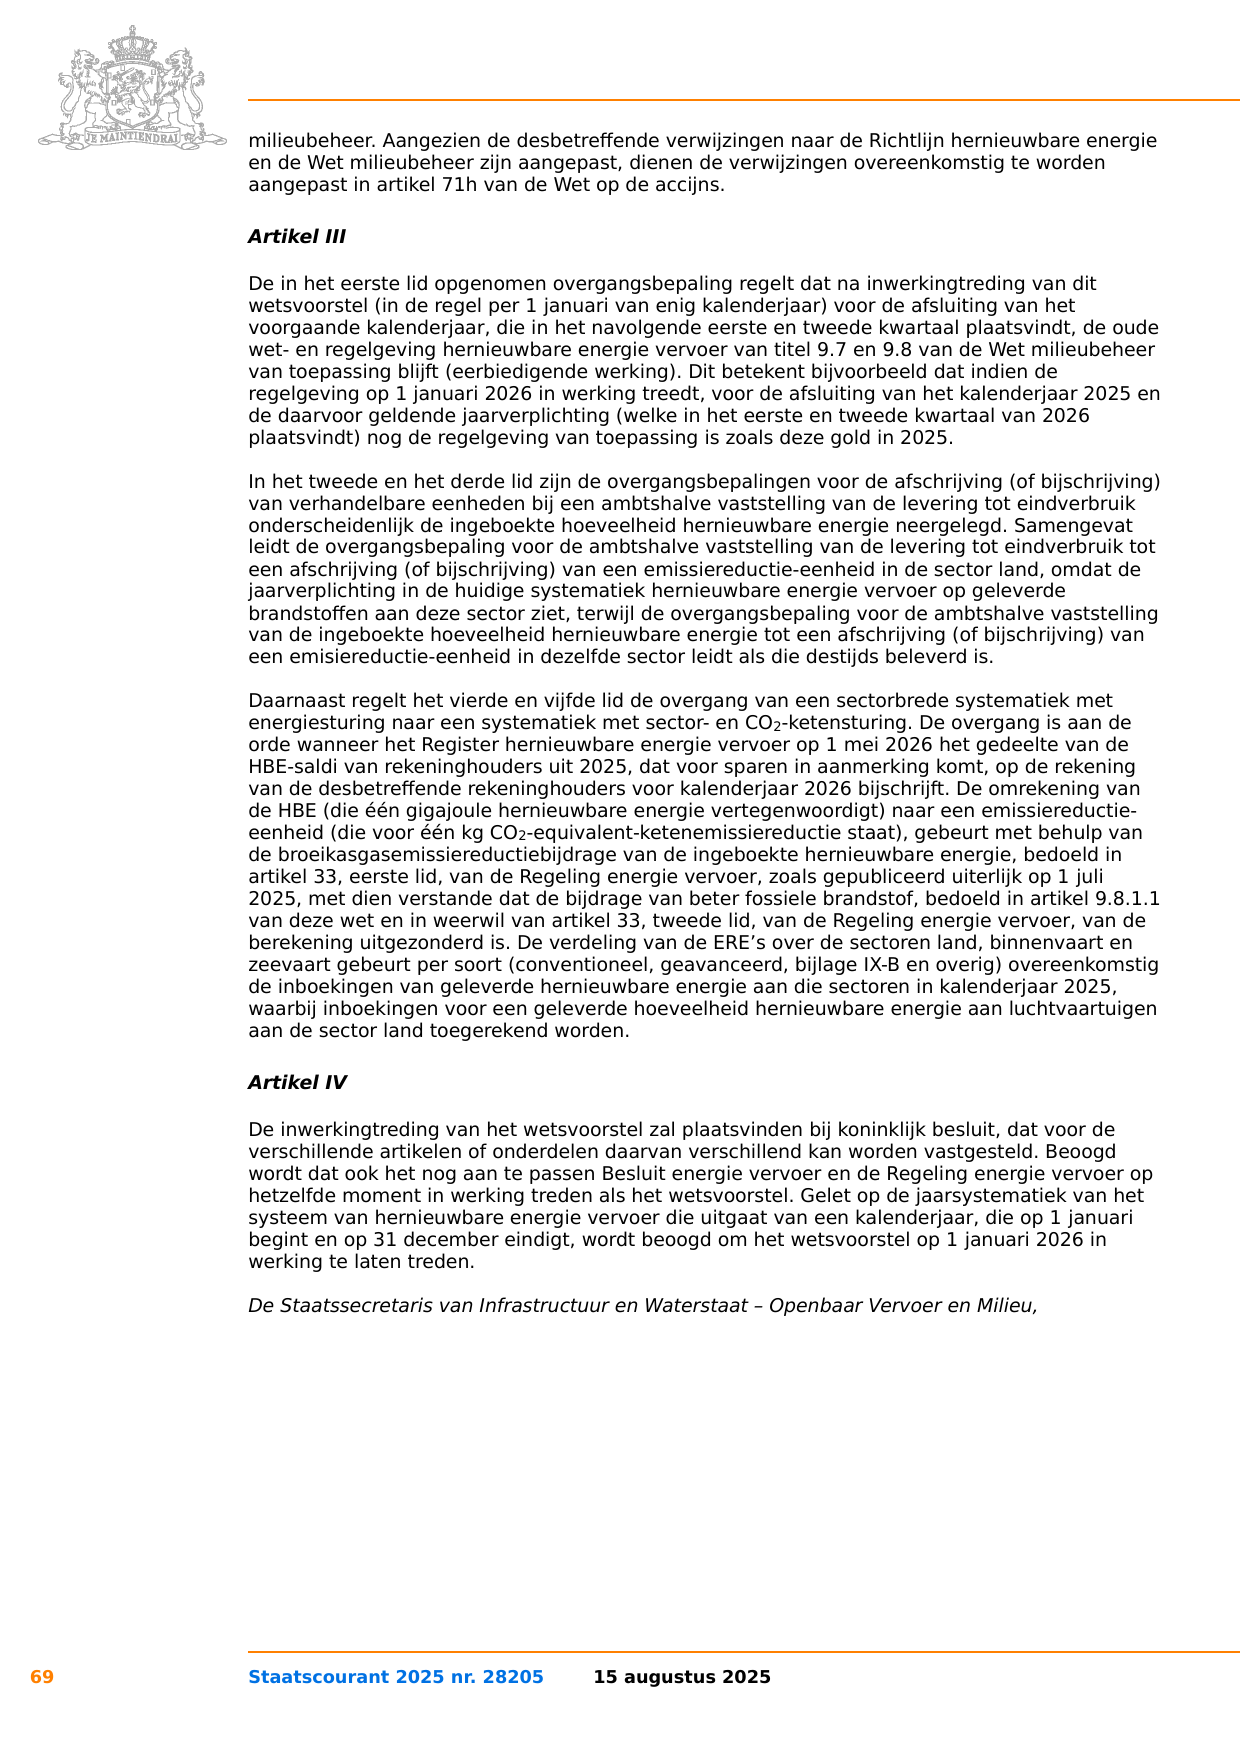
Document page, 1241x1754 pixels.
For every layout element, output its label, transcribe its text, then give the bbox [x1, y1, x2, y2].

picture [38, 25, 227, 150]
subtitle Artikel III [248, 226, 1163, 248]
subtitle Artikel IV [248, 1072, 1163, 1094]
text milieubeheer. Aangezien de desbetreffende verwijzingen naar de Richtlijn hernieuwbare energie en de Wet milieubeheer zijn aangepast, dienen de verwijzingen overeenkomstig te worden aangepast in artikel 71h van de Wet op de accijns. [248, 130, 1163, 196]
text De in het eerste lid opgenomen overgangsbepaling regelt dat na inwerkingtreding van dit wetsvoorstel (in de regel per 1 januari van enig kalenderjaar) voor de afsluiting van het voorgaande kalenderjaar, die in het navolgende eerste en tweede kwartaal plaatsvindt, de oude wet- en regelgeving hernieuwbare energie vervoer van titel 9.7 en 9.8 van de Wet milieubeheer van toepassing blijft (eerbiedigende werking). Dit betekent bijvoorbeeld dat indien de regelgeving op 1 januari 2026 in werking treedt, voor de afsluiting van het kalenderjaar 2025 en de daarvoor geldende jaarverplichting (welke in het eerste en tweede kwartaal van 2026 plaatsvindt) nog de regelgeving van toepassing is zoals deze gold in 2025. [248, 273, 1163, 449]
text In het tweede en het derde lid zijn de overgangsbepalingen voor de afschrijving (of bijschrijving) van verhandelbare eenheden bij een ambtshalve vaststelling van de levering tot eindverbruik onderscheidenlijk de ingeboekte hoeveelheid hernieuwbare energie neergelegd. Samengevat leidt de overgangsbepaling voor de ambtshalve vaststelling van de levering tot eindverbruik tot een afschrijving (of bijschrijving) van een emissiereductie-eenheid in de sector land, omdat de jaarverplichting in de huidige systematiek hernieuwbare energie vervoer op geleverde brandstoffen aan deze sector ziet, terwijl de overgangsbepaling voor de ambtshalve vaststelling van de ingeboekte hoeveelheid hernieuwbare energie tot een afschrijving (of bijschrijving) van een emisiereductie-eenheid in dezelfde sector leidt als die destijds beleverd is. [248, 471, 1163, 668]
text De inwerkingtreding van het wetsvoorstel zal plaatsvinden bij koninklijk besluit, dat voor de verschillende artikelen of onderdelen daarvan verschillend kan worden vastgesteld. Beoogd wordt dat ook het nog aan te passen Besluit energie vervoer en de Regeling energie vervoer op hetzelfde moment in werking treden als het wetsvoorstel. Gelet op de jaarsystematiek van het systeem van hernieuwbare energie vervoer die uitgaat van een kalenderjaar, die op 1 januari begint en op 31 december eindigt, wordt beoogd om het wetsvoorstel op 1 januari 2026 in werking te laten treden. [248, 1119, 1163, 1273]
text Daarnaast regelt het vierde en vijfde lid de overgang van een sectorbrede systematiek met energiesturing naar een systematiek met sector- en CO2-ketensturing. De overgang is aan de orde wanneer het Register hernieuwbare energie vervoer op 1 mei 2026 het gedeelte van de HBE-saldi van rekeninghouders uit 2025, dat voor sparen in aanmerking komt, op de rekening van de desbetreffende rekeninghouders voor kalenderjaar 2026 bijschrijft. De omrekening van de HBE (die één gigajoule hernieuwbare energie vertegenwoordigt) naar een emissiereductie-eenheid (die voor één kg CO2-equivalent-ketenemissiereductie staat), gebeurt met behulp van de broeikasgasemissiereductiebijdrage van de ingeboekte hernieuwbare energie, bedoeld in artikel 33, eerste lid, van de Regeling energie vervoer, zoals gepubliceerd uiterlijk op 1 juli 2025, met dien verstande dat de bijdrage van beter fossiele brandstof, bedoeld in artikel 9.8.1.1 van deze wet en in weerwil van artikel 33, tweede lid, van de Regeling energie vervoer, van de berekening uitgezonderd is. De verdeling van de ERE’s over de sectoren land, binnenvaart en zeevaart gebeurt per soort (conventioneel, geavanceerd, bijlage IX-B en overig) overeenkomstig de inboekingen van geleverde hernieuwbare energie aan die sectoren in kalenderjaar 2025, waarbij inboekingen voor een geleverde hoeveelheid hernieuwbare energie aan luchtvaartuigen aan de sector land toegerekend worden. [248, 690, 1163, 1042]
text De Staatssecretaris van Infrastructuur en Waterstaat – Openbaar Vervoer en Milieu, [248, 1294, 1163, 1317]
